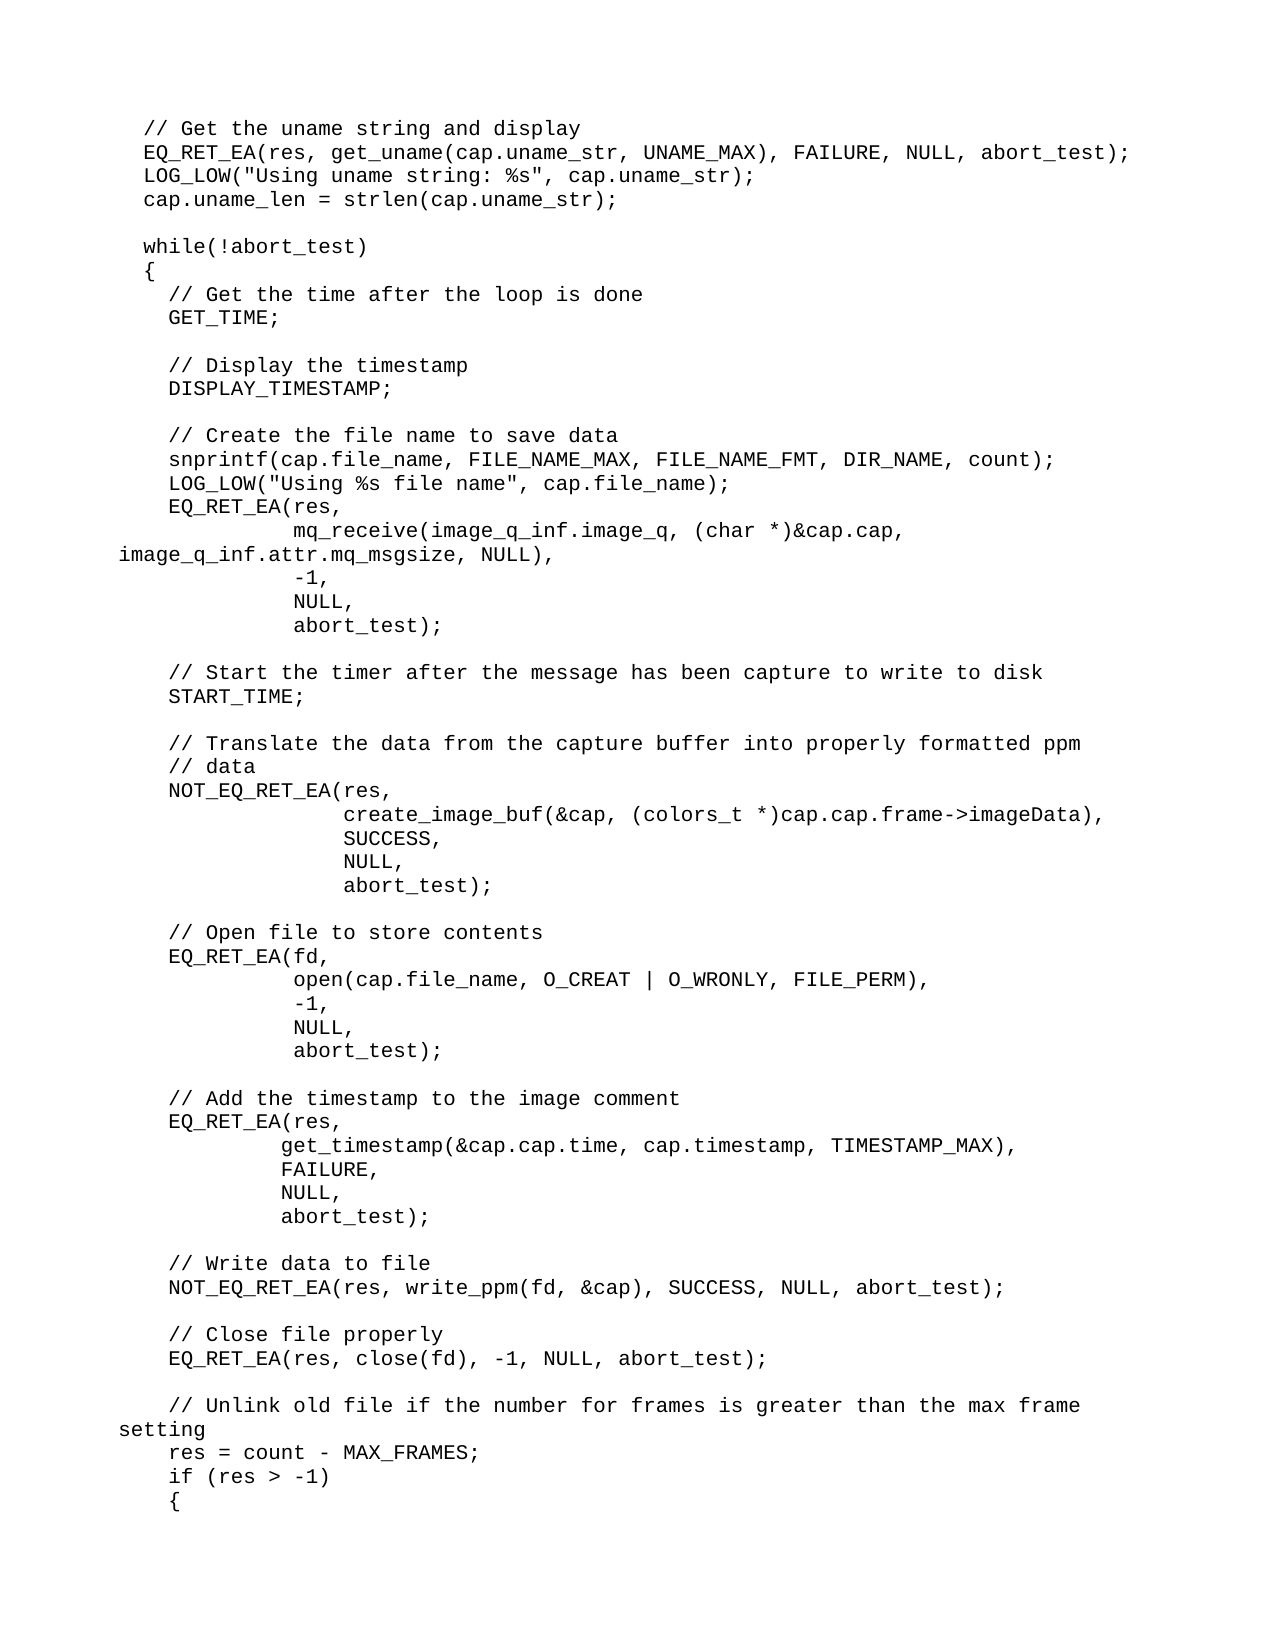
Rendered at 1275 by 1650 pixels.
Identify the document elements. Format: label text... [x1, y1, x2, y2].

text EQ_RET_EA(res, close(fd), -1, NULL, abort_test); [118, 1348, 1157, 1371]
text SUCCESS, [118, 827, 1157, 851]
text DISPLAY_TIMESTAMP; [118, 378, 1157, 402]
text snprintf(cap.file_name, FILE_NAME_MAX, FILE_NAME_FMT, DIR_NAME, count); [118, 449, 1157, 473]
text // Add the timestamp to the image comment [118, 1088, 1157, 1111]
text if (res > -1) [118, 1466, 1157, 1489]
text LOG_LOW("Using %s file name", cap.file_name); [118, 473, 1157, 496]
text // Close file properly [118, 1324, 1157, 1348]
text NULL, [118, 591, 1157, 615]
text // Display the timestamp [118, 354, 1157, 378]
text while(!abort_test) [118, 236, 1157, 260]
text res = count - MAX_FRAMES; [118, 1442, 1157, 1466]
text // data [118, 757, 1157, 780]
text { [118, 260, 1157, 284]
text // Create the file name to save data [118, 426, 1157, 449]
text EQ_RET_EA(res, get_uname(cap.uname_str, UNAME_MAX), FAILURE, NULL, abort_test); [118, 142, 1157, 165]
text // Get the time after the loop is done [118, 284, 1157, 307]
text EQ_RET_EA(res, [118, 496, 1157, 520]
text NULL, [118, 851, 1157, 875]
text NULL, [118, 1017, 1157, 1040]
text -1, [118, 567, 1157, 591]
text START_TIME; [118, 686, 1157, 709]
text EQ_RET_EA(res, [118, 1111, 1157, 1135]
text open(cap.file_name, O_CREAT | O_WRONLY, FILE_PERM), [118, 969, 1157, 993]
text abort_test); [118, 875, 1157, 898]
text abort_test); [118, 1040, 1157, 1064]
text create_image_buf(&cap, (colors_t *)cap.cap.frame->imageData), [118, 804, 1157, 827]
text // Open file to store contents [118, 922, 1157, 946]
text EQ_RET_EA(fd, [118, 946, 1157, 969]
text { [118, 1489, 1157, 1513]
text abort_test); [118, 615, 1157, 638]
text mq_receive(image_q_inf.image_q, (char *)&cap.cap, image_q_inf.attr.mq_msgsize, NULL), [118, 520, 1157, 567]
text get_timestamp(&cap.cap.time, cap.timestamp, TIMESTAMP_MAX), [118, 1135, 1157, 1158]
text // Unlink old file if the number for frames is greater than the max frame setting [118, 1395, 1157, 1442]
text LOG_LOW("Using uname string: %s", cap.uname_str); [118, 165, 1157, 189]
text // Start the timer after the message has been capture to write to disk [118, 662, 1157, 686]
text abort_test); [118, 1206, 1157, 1229]
text cap.uname_len = strlen(cap.uname_str); [118, 189, 1157, 213]
text // Get the uname string and display [118, 118, 1157, 142]
text GET_TIME; [118, 307, 1157, 331]
text NOT_EQ_RET_EA(res, write_ppm(fd, &cap), SUCCESS, NULL, abort_test); [118, 1277, 1157, 1300]
text NULL, [118, 1182, 1157, 1206]
text // Write data to file [118, 1253, 1157, 1277]
text -1, [118, 993, 1157, 1017]
text // Translate the data from the capture buffer into properly formatted ppm [118, 733, 1157, 757]
text FAILURE, [118, 1158, 1157, 1182]
text NOT_EQ_RET_EA(res, [118, 780, 1157, 804]
